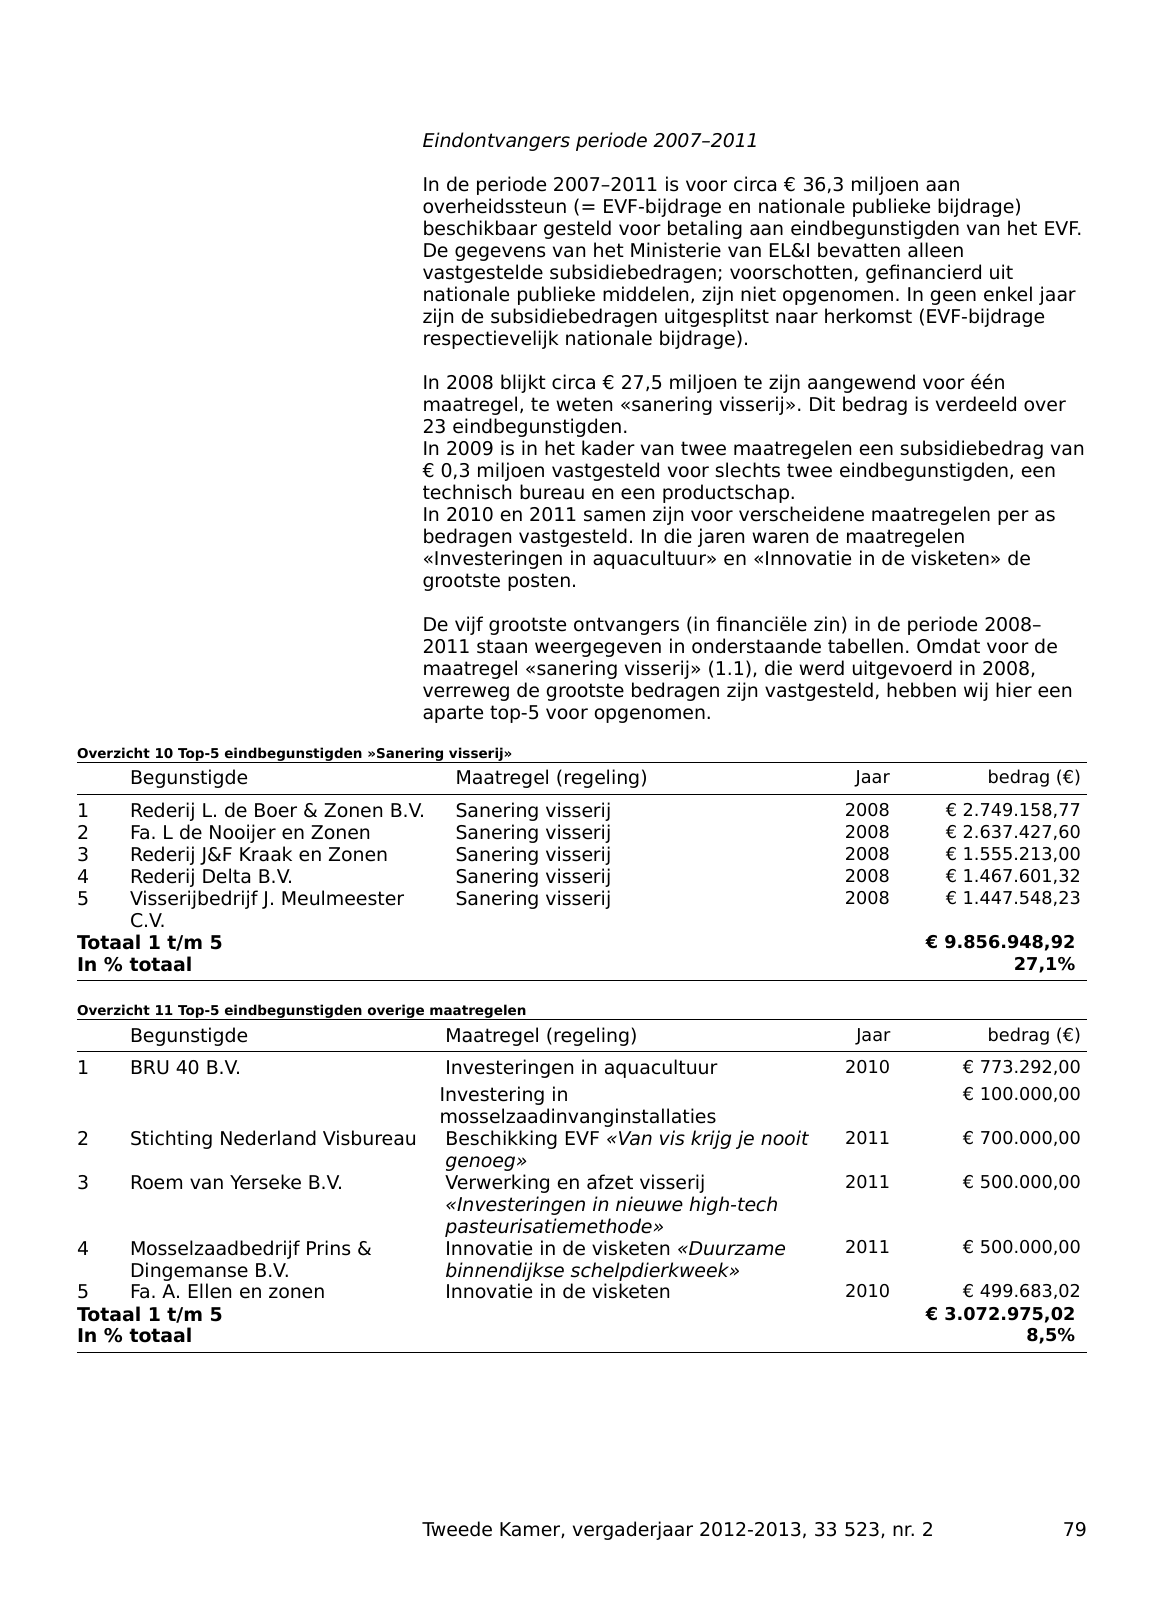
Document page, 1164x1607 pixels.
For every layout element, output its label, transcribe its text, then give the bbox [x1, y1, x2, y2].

table_cell 2008 [829, 822, 895, 844]
table_cell 2008 [829, 844, 895, 866]
table_cell Begunstigde [124, 1020, 439, 1051]
table_cell 4 [77, 1238, 124, 1281]
table_cell 3 [77, 1172, 124, 1237]
table_cell Stichting Nederland Visbureau [124, 1128, 439, 1172]
table_cell € 499.683,02 [896, 1281, 1087, 1303]
table_cell Fa. A. Ellen en zonen [124, 1281, 439, 1303]
text In 2009 is in het kader van twee maatregelen een subsidiebedrag van € 0,3 miljoen vastgesteld voor slechts twee eindbegunstigden, een technisch bureau en een productschap. [422, 438, 1087, 504]
table_cell Beschikking EVF «Van vis krijg je nooit genoeg» [439, 1128, 830, 1172]
table_cell 2 [77, 822, 124, 844]
table_cell [77, 763, 124, 794]
table_cell Sanering visserij [450, 888, 829, 932]
table_cell Maatregel (regeling) [439, 1020, 830, 1051]
table_cell 2011 [830, 1172, 896, 1237]
table_cell Innovatie in de visketen [439, 1281, 830, 1303]
table_cell € 9.856.948,92 [895, 932, 1087, 953]
table_cell Innovatie in de visketen «Duurzame binnendijkse schelpdierkweek» [439, 1238, 830, 1281]
text In 2008 blijkt circa € 27,5 miljoen te zijn aangewend voor één maatregel, te weten «sanering visserij». Dit bedrag is verdeeld over 23 eindbegunstigden. [422, 372, 1087, 438]
table_header Overzicht 10 Top-5 eindbegunstigden »Sanering visserij» [77, 746, 1087, 762]
table_cell In % totaal [77, 954, 895, 980]
table_cell bedrag (€) [896, 1020, 1087, 1051]
table_cell 2008 [829, 866, 895, 888]
table_cell [77, 1020, 124, 1051]
table_cell 8,5% [896, 1325, 1087, 1352]
table_cell € 2.749.158,77 [895, 795, 1087, 822]
table_cell Investering in mosselzaadinvanginstallaties [439, 1079, 830, 1128]
table_cell Visserijbedrijf J. Meulmeester C.V. [124, 888, 449, 932]
table_cell Fa. L de Nooijer en Zonen [124, 822, 449, 844]
table_cell 2010 [830, 1052, 896, 1128]
table_cell Jaar [830, 1020, 896, 1051]
table_cell 2011 [830, 1128, 896, 1172]
table_cell 1 [77, 795, 124, 822]
table_cell In % totaal [77, 1325, 896, 1352]
table_cell € 100.000,00 [896, 1079, 1087, 1128]
table_cell Mosselzaadbedrijf Prins & Dingemanse B.V. [124, 1238, 439, 1281]
table_cell 27,1% [895, 954, 1087, 980]
table_cell Investeringen in aquacultuur [439, 1052, 830, 1079]
table_cell 2010 [830, 1281, 896, 1303]
table_cell € 2.637.427,60 [895, 822, 1087, 844]
table_cell € 1.555.213,00 [895, 844, 1087, 866]
table_cell € 773.292,00 [896, 1052, 1087, 1079]
table_cell bedrag (€) [895, 763, 1087, 794]
table_cell Begunstigde [124, 763, 449, 794]
table_cell Totaal 1 t/m 5 [77, 932, 895, 953]
table_cell € 1.467.601,32 [895, 866, 1087, 888]
table_cell 4 [77, 866, 124, 888]
table_cell BRU 40 B.V. [124, 1052, 439, 1128]
table_cell Totaal 1 t/m 5 [77, 1304, 896, 1325]
table_cell 3 [77, 844, 124, 866]
table_cell 5 [77, 1281, 124, 1303]
text De vijf grootste ontvangers (in financiële zin) in de periode 2008–2011 staan weergegeven in onderstaande tabellen. Omdat voor de maatregel «sanering visserij» (1.1), die werd uitgevoerd in 2008, verreweg de grootste bedragen zijn vastgesteld, hebben wij hier een aparte top-5 voor opgenomen. [422, 614, 1087, 724]
table_cell Sanering visserij [450, 844, 829, 866]
table_cell 1 [77, 1052, 124, 1128]
table_cell Rederij J&F Kraak en Zonen [124, 844, 449, 866]
table_header Overzicht 11 Top-5 eindbegunstigden overige maatregelen [77, 1003, 1087, 1019]
text In de periode 2007–2011 is voor circa € 36,3 miljoen aan overheidssteun (= EVF-bijdrage en nationale publieke bijdrage) beschikbaar gesteld voor betaling aan eindbegunstigden van het EVF. De gegevens van het Ministerie van EL&I bevatten alleen vastgestelde subsidiebedragen; voorschotten, gefinancierd uit nationale publieke middelen, zijn niet opgenomen. In geen enkel jaar zijn de subsidiebedragen uitgesplitst naar herkomst (EVF-bijdrage respectievelijk nationale bijdrage). [422, 174, 1087, 350]
table_cell 5 [77, 888, 124, 932]
table_cell Sanering visserij [450, 795, 829, 822]
table_cell 2008 [829, 888, 895, 932]
table_cell Roem van Yerseke B.V. [124, 1172, 439, 1237]
table_cell 2011 [830, 1238, 896, 1281]
table_cell € 700.000,00 [896, 1128, 1087, 1172]
table_cell Verwerking en afzet visserij «Investeringen in nieuwe high-tech pasteurisatiemethode» [439, 1172, 830, 1237]
table_cell Rederij Delta B.V. [124, 866, 449, 888]
text In 2010 en 2011 samen zijn voor verscheidene maatregelen per as bedragen vastgesteld. In die jaren waren de maatregelen «Investeringen in aquacultuur» en «Innovatie in de visketen» de grootste posten. [422, 504, 1087, 592]
table_cell 2 [77, 1128, 124, 1172]
subtitle Eindontvangers periode 2007–2011 [422, 130, 1087, 152]
table_cell € 500.000,00 [896, 1172, 1087, 1237]
table_cell 2008 [829, 795, 895, 822]
table_cell € 1.447.548,23 [895, 888, 1087, 932]
table_cell Sanering visserij [450, 822, 829, 844]
table_cell Maatregel (regeling) [450, 763, 829, 794]
table_cell Jaar [829, 763, 895, 794]
table_cell Rederij L. de Boer & Zonen B.V. [124, 795, 449, 822]
table_cell Sanering visserij [450, 866, 829, 888]
table_cell € 500.000,00 [896, 1238, 1087, 1281]
table_cell € 3.072.975,02 [896, 1304, 1087, 1325]
